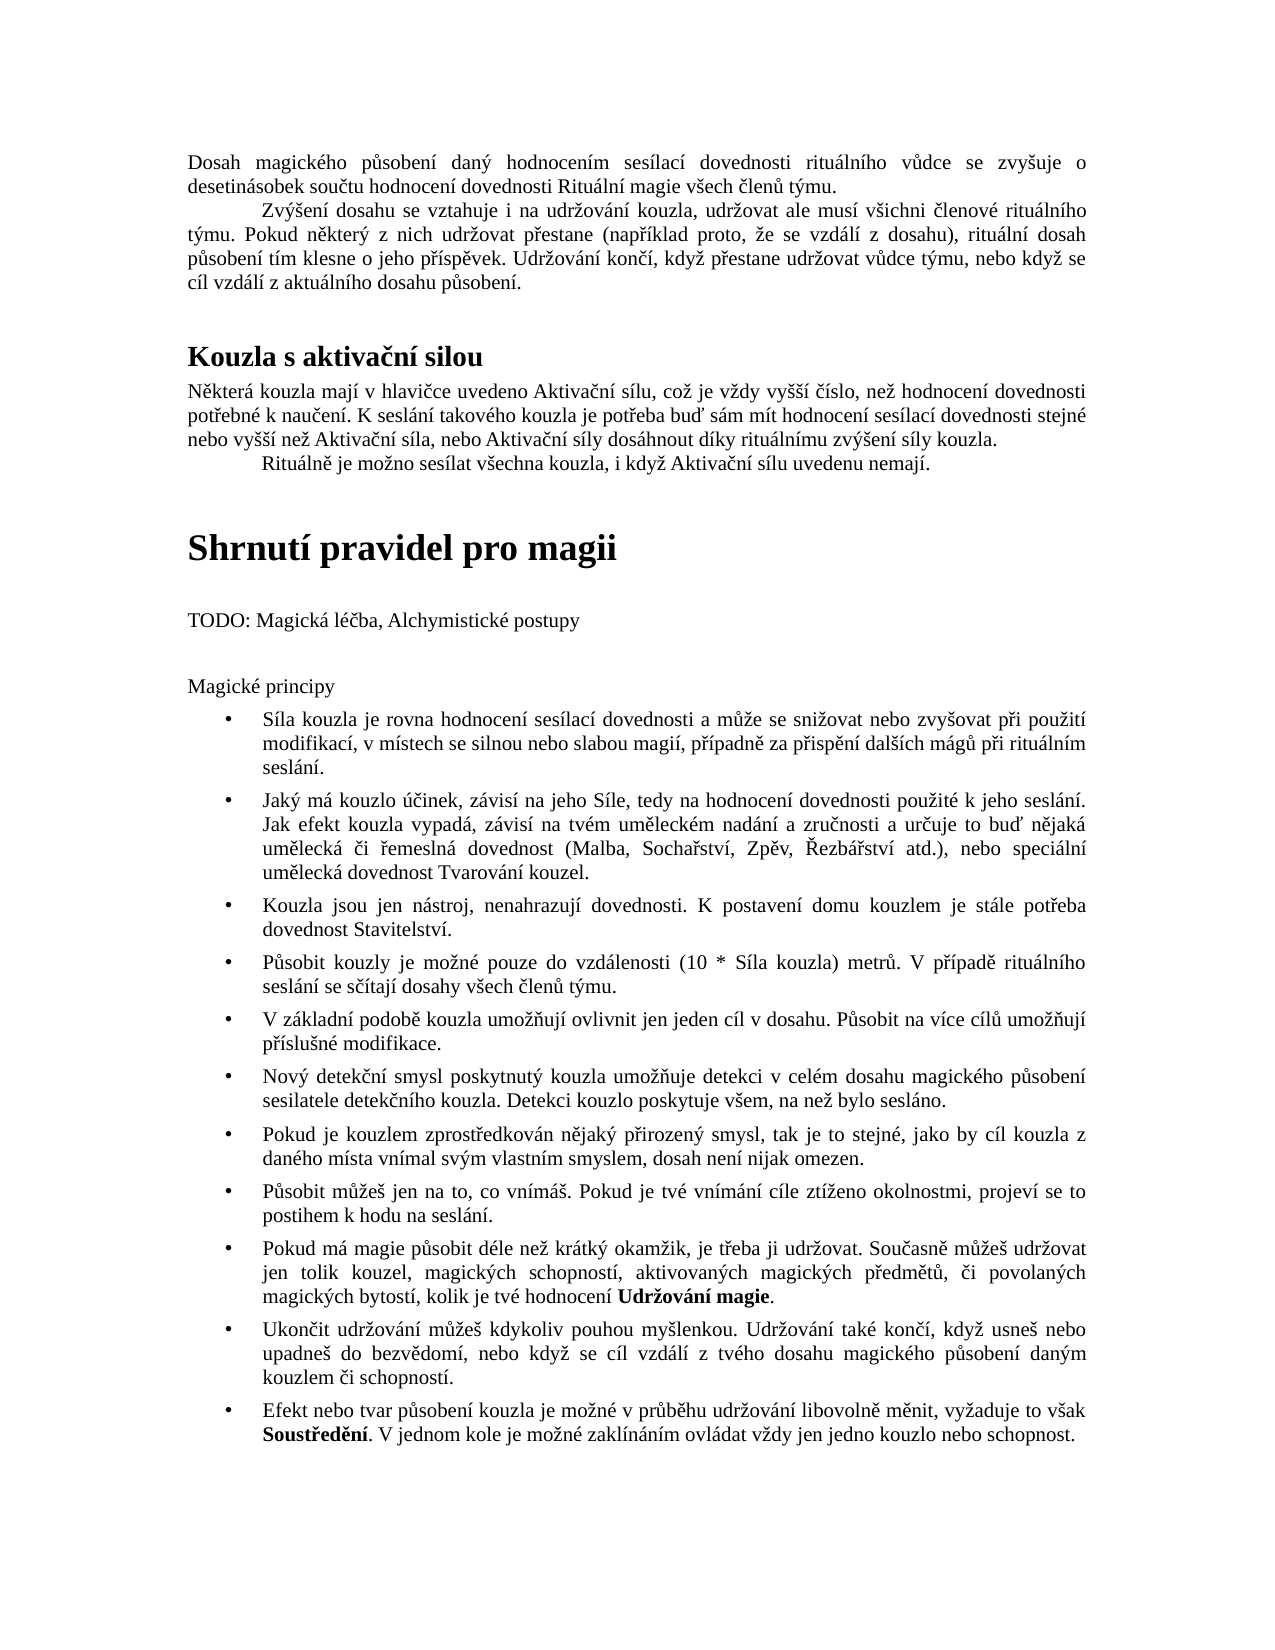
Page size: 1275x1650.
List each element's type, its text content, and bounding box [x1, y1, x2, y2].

text Magické principy [187, 674, 1087, 698]
list Nový detekční smysl poskytnutý kouzla umožňuje detekci v celém dosahu magického působení sesilatele detekčního kouzla. Detekci kouzlo poskytuje všem, na než bylo sesláno. [225, 1064, 1087, 1112]
text Dosah magického působení daný hodnocením sesílací dovednosti rituálního vůdce se zvyšuje o desetinásobek součtu hodnocení dovednosti Rituální magie všech členů týmu. Zvýšení dosahu se vztahuje i na udržování kouzla, udržovat ale musí všichni členové rituálního týmu. Pokud některý z nich udržovat přestane (například proto, že se vzdálí z dosahu), rituální dosah působení tím klesne o jeho příspěvek. Udržování končí, když přestane udržovat vůdce týmu, nebo když se cíl vzdálí z aktuálního dosahu působení. [187, 150, 1087, 294]
list Ukončit udržování můžeš kdykoliv pouhou myšlenkou. Udržování také končí, když usneš nebo upadneš do bezvědomí, nebo když se cíl vzdálí z tvého dosahu magického působení daným kouzlem či schopností. [225, 1317, 1087, 1389]
list Kouzla jsou jen nástroj, nenahrazují dovednosti. K postavení domu kouzlem je stále potřeba dovednost Stavitelství. [225, 893, 1087, 941]
list Působit můžeš jen na to, co vnímáš. Pokud je tvé vnímání cíle ztíženo okolnostmi, projeví se to postihem k hodu na seslání. [225, 1178, 1087, 1227]
list Síla kouzla je rovna hodnocení sesílací dovednosti a může se snižovat nebo zvyšovat při použití modifikací, v místech se silnou nebo slabou magií, případně za přispění dalších mágů při rituálním seslání. [225, 707, 1087, 779]
list Pokud je kouzlem zprostředkován nějaký přirozený smysl, tak je to stejné, jako by cíl kouzla z daného místa vnímal svým vlastním smyslem, dosah není nijak omezen. [225, 1121, 1087, 1169]
list Jaký má kouzlo účinek, závisí na jeho Síle, tedy na hodnocení dovednosti použité k jeho seslání. Jak efekt kouzla vypadá, závisí na tvém uměleckém nadání a zručnosti a určuje to buď nějaká umělecká či řemeslná dovednost (Malba, Sochařství, Zpěv, Řezbářství atd.), nebo speciální umělecká dovednost Tvarování kouzel. [225, 788, 1087, 884]
subtitle Shrnutí pravidel pro magii [187, 526, 1087, 569]
list Pokud má magie působit déle než krátký okamžik, je třeba ji udržovat. Současně můžeš udržovat jen tolik kouzel, magických schopností, aktivovaných magických předmětů, či povolaných magických bytostí, kolik je tvé hodnocení Udržování magie. [225, 1236, 1087, 1308]
text TODO: Magická léčba, Alchymistické postupy [187, 608, 1087, 632]
list Efekt nebo tvar působení kouzla je možné v průběhu udržování libovolně měnit, vyžaduje to však Soustředění. V jednom kole je možné zaklínáním ovládat vždy jen jedno kouzlo nebo schopnost. [225, 1398, 1087, 1446]
list V základní podobě kouzla umožňují ovlivnit jen jeden cíl v dosahu. Působit na více cílů umožňují příslušné modifikace. [225, 1007, 1087, 1055]
text Některá kouzla mají v hlavičce uvedeno Aktivační sílu, což je vždy vyšší číslo, než hodnocení dovednosti potřebné k naučení. K seslání takového kouzla je potřeba buď sám mít hodnocení sesílací dovednosti stejné nebo vyšší než Aktivační síla, nebo Aktivační síly dosáhnout díky rituálnímu zvýšení síly kouzla. Rituálně je možno sesílat všechna kouzla, i když Aktivační sílu uvedenu nemají. [187, 379, 1087, 475]
list Působit kouzly je možné pouze do vzdálenosti (10 * Síla kouzla) metrů. V případě rituálního seslání se sčítají dosahy všech členů týmu. [225, 950, 1087, 998]
subtitle Kouzla s aktivační silou [187, 339, 1087, 373]
